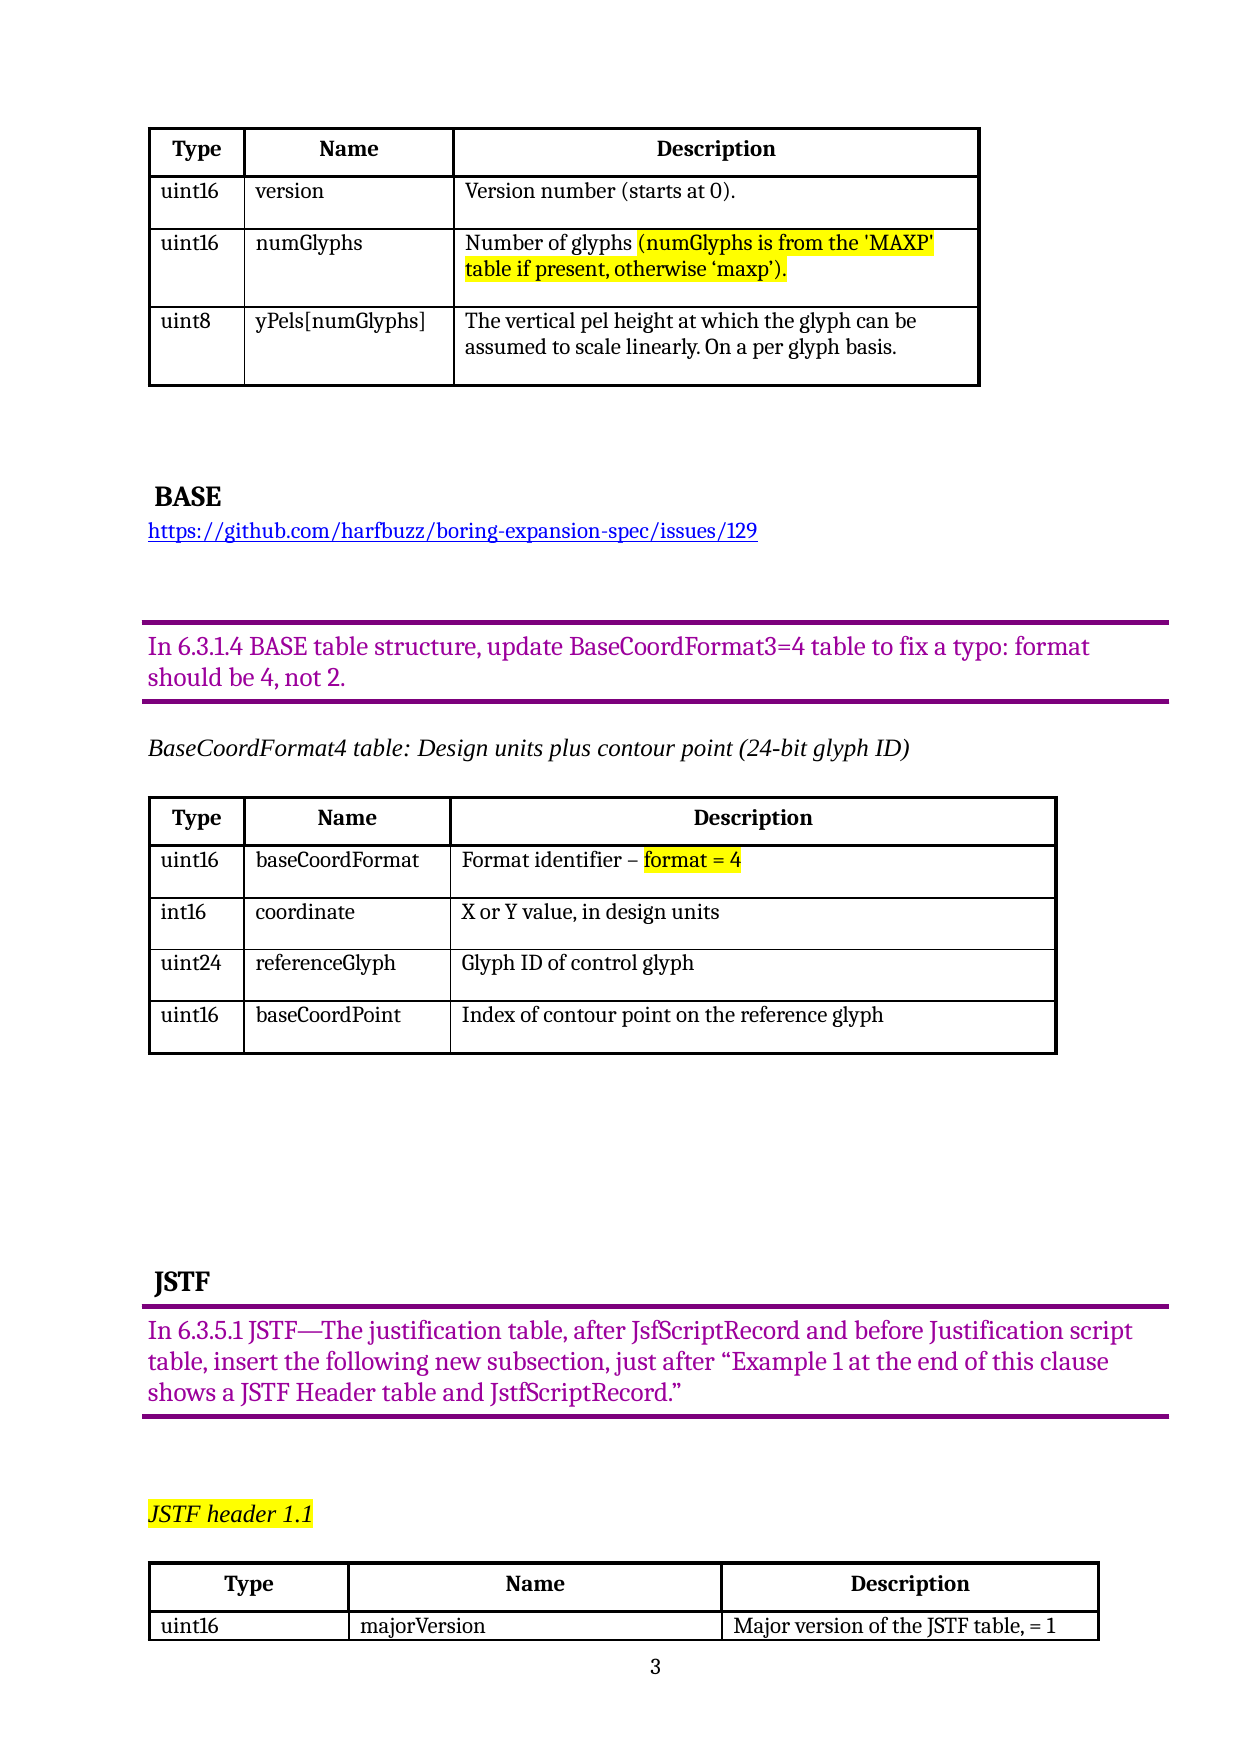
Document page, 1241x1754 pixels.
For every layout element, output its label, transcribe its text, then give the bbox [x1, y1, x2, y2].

table_cell baseCoordPoint [245, 1002, 450, 1052]
table_cell yPels[numGlyphs] [245, 308, 453, 384]
table_cell Format identifier – format = 4 [451, 847, 1054, 897]
table_cell The vertical pel height at which the glyph can be assumed to scale linearly. On a per glyph basis. [455, 308, 977, 384]
text In 6.3.1.4 BASE table structure, update BaseCoordFormat3=4 table to fix a typo: format should be 4, not 2. [142, 625, 1169, 699]
table_cell uint16 [151, 230, 244, 306]
text https://github.com/harfbuzz/boring-expansion-spec/issues/129 [148, 518, 1163, 545]
table_cell uint16 [151, 1002, 243, 1052]
table_header Description [452, 799, 1054, 844]
table_cell referenceGlyph [245, 950, 450, 1000]
table_cell uint16 [151, 1613, 348, 1639]
table_cell X or Y value, in design units [451, 899, 1054, 949]
table_header Type [151, 1565, 347, 1610]
table_cell uint24 [151, 950, 243, 1000]
table_cell Major version of the JSTF table, = 1 [723, 1613, 1097, 1639]
text In 6.3.5.1 JSTF—The justification table, after JsfScriptRecord and before Justification script table, insert the following new subsection, just after “Example 1 at the end of this clause shows a JSTF Header table and JstfScriptRecord.” [142, 1309, 1169, 1414]
table_cell Index of contour point on the reference glyph [451, 1002, 1054, 1052]
table_header Name [350, 1565, 720, 1610]
table_cell coordinate [245, 899, 450, 949]
table_header Description [455, 130, 977, 175]
table_header Type [151, 799, 243, 844]
table_cell majorVersion [350, 1613, 721, 1639]
table_cell Glyph ID of control glyph [451, 950, 1054, 1000]
table_cell uint16 [151, 178, 244, 228]
subtitle JSTF [148, 1265, 1163, 1299]
table_cell Version number (starts at 0). [455, 178, 977, 228]
table_header Type [151, 130, 243, 175]
table_cell baseCoordFormat [245, 847, 450, 897]
table_cell int16 [151, 899, 243, 949]
table_cell version [245, 178, 453, 228]
table_header Name [246, 130, 452, 175]
text JSTF header 1.1 [148, 1499, 1163, 1528]
table_cell numGlyphs [245, 230, 453, 306]
text BaseCoordFormat4 table: Design units plus contour point (24-bit glyph ID) [148, 733, 1163, 762]
table_cell uint8 [151, 308, 244, 384]
table_cell Number of glyphs (numGlyphs is from the 'MAXP' table if present, otherwise ‘maxp’). [455, 230, 977, 306]
table_cell uint16 [151, 847, 243, 897]
subtitle BASE [148, 480, 1163, 513]
table_header Name [246, 799, 449, 844]
table_header Description [723, 1565, 1097, 1610]
